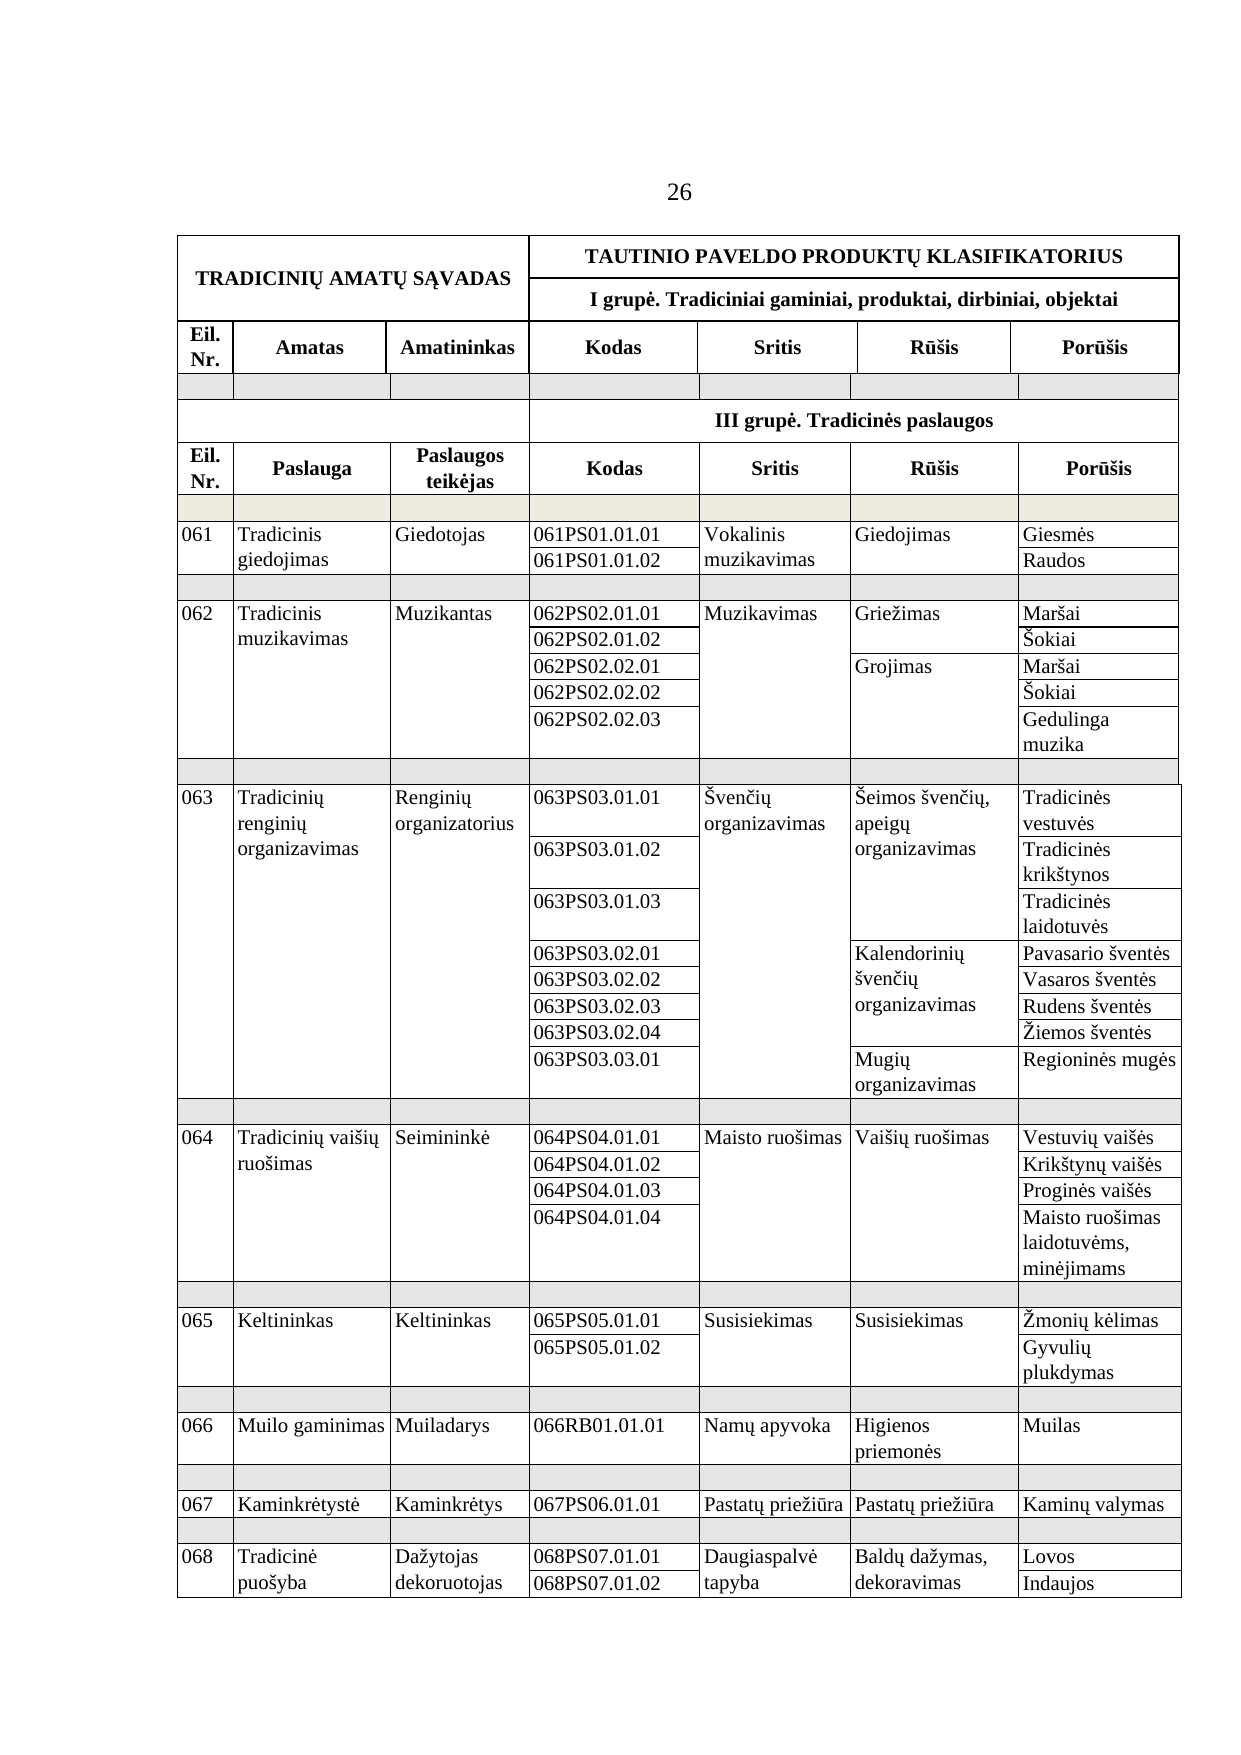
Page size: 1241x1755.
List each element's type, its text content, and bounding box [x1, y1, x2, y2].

table_cell 062PS02.01.01 [530, 601, 699, 626]
table_cell 062PS02.01.02 [530, 628, 699, 653]
table_cell Pastatų priežiūra [851, 1491, 1018, 1517]
table_cell 065PS05.01.02 [530, 1335, 699, 1386]
table_cell Kodas [530, 322, 697, 373]
table_cell 068 [178, 1544, 233, 1597]
table_cell Sritis [700, 443, 850, 494]
table_cell Eil. Nr. [178, 322, 232, 373]
table_cell Maisto ruošimas laidotuvėms, minėjimams [1019, 1205, 1181, 1281]
table_cell 068PS07.01.02 [530, 1571, 699, 1597]
table_cell [391, 1387, 529, 1412]
table_cell Tradicinių vaišių ruošimas [234, 1125, 390, 1281]
table_cell 063PS03.01.02 [530, 837, 699, 888]
table_cell I grupė. Tradiciniai gaminiai, produktai, dirbiniai, objektai [530, 279, 1178, 320]
table_cell Susisiekimas [851, 1308, 1018, 1386]
table_cell [851, 575, 1018, 600]
table_cell Porūšis [1019, 443, 1178, 494]
table_cell [178, 1387, 233, 1412]
table_cell [851, 1518, 1018, 1543]
table_cell Tradicinis giedojimas [234, 522, 390, 573]
table_cell Eil. Nr. [178, 443, 233, 494]
table_cell Higienos priemonės [851, 1413, 1018, 1464]
table_cell [234, 1518, 390, 1543]
table_cell [234, 1465, 390, 1490]
table_cell Keltininkas [234, 1308, 390, 1386]
table_cell Paslauga [234, 443, 390, 494]
table_cell [530, 1465, 699, 1490]
table_cell [700, 1282, 850, 1307]
table_cell [234, 495, 390, 521]
table_cell Amatas [234, 322, 385, 373]
table_cell 064 [178, 1125, 233, 1281]
table_cell 064PS04.01.04 [530, 1205, 699, 1281]
table_cell [530, 374, 699, 399]
table_cell [234, 1282, 390, 1307]
table_cell Muilo gaminimas [234, 1413, 390, 1464]
table_cell [1019, 1465, 1181, 1490]
table_cell Proginės vaišės [1019, 1178, 1181, 1203]
table_cell [851, 374, 1018, 399]
table_cell Griežimas [851, 601, 1018, 653]
table_cell Kalendorinių švenčių organizavimas [851, 941, 1018, 1046]
table_cell Paslaugos teikėjas [391, 443, 529, 494]
table_cell Tradicinės krikštynos [1019, 837, 1181, 888]
table_cell 068PS07.01.01 [530, 1544, 699, 1570]
table_cell Muiladarys [391, 1413, 529, 1464]
table_cell [1019, 1387, 1181, 1412]
table_cell [234, 1387, 390, 1412]
table_cell Rūšis [851, 443, 1018, 494]
table_cell Muzikavimas [700, 601, 850, 758]
table_cell Baldų dažymas, dekoravimas [851, 1544, 1018, 1597]
table_cell [178, 400, 529, 442]
table_cell Maršai [1019, 601, 1178, 626]
table_cell Rudens šventės [1019, 994, 1181, 1019]
table_cell 061PS01.01.02 [530, 548, 699, 573]
table_cell [530, 1387, 699, 1412]
table_cell Maršai [1019, 654, 1178, 679]
table_cell Raudos [1019, 548, 1178, 573]
table_cell [700, 374, 850, 399]
table_cell Renginių organizatorius [391, 785, 529, 1098]
table_cell [700, 1099, 850, 1124]
table_cell Namų apyvoka [700, 1413, 850, 1464]
table_cell [391, 495, 529, 521]
table_cell 063PS03.01.03 [530, 889, 699, 940]
table_cell Tradicinės laidotuvės [1019, 889, 1181, 940]
table_cell Grojimas [851, 654, 1018, 758]
table_cell Kaminkrėtys [391, 1491, 529, 1517]
table_cell [700, 1387, 850, 1412]
table_cell 063PS03.02.01 [530, 941, 699, 966]
table_header TAUTINIO PAVELDO PRODUKTŲ KLASIFIKATORIUS [530, 236, 1178, 277]
table_cell [851, 1282, 1018, 1307]
table_cell Rūšis [858, 322, 1010, 373]
table_cell [178, 495, 233, 521]
table_cell [234, 759, 390, 784]
table_cell [700, 1518, 850, 1543]
table_cell 063PS03.02.02 [530, 967, 699, 993]
table_cell Mugių organizavimas [851, 1047, 1018, 1098]
table_cell Vestuvių vaišės [1019, 1125, 1181, 1151]
table_cell [178, 575, 233, 600]
table_cell [851, 1465, 1018, 1490]
table_cell [1019, 1282, 1181, 1307]
table_cell 064PS04.01.03 [530, 1178, 699, 1203]
table_cell Tradicinės vestuvės [1019, 785, 1181, 836]
table_cell 062PS02.02.01 [530, 654, 699, 679]
table_cell Gyvulių plukdymas [1019, 1335, 1181, 1386]
table_cell III grupė. Tradicinės paslaugos [530, 400, 1178, 442]
table_cell [178, 1518, 233, 1543]
table_cell [178, 1282, 233, 1307]
table_cell Keltininkas [391, 1308, 529, 1386]
table_cell Susisiekimas [700, 1308, 850, 1386]
table_cell Dažytojas dekoruotojas [391, 1544, 529, 1597]
table_cell Seimininkė [391, 1125, 529, 1281]
table_cell [1019, 374, 1178, 399]
table_cell 066 [178, 1413, 233, 1464]
table_cell [234, 374, 390, 399]
table_cell [700, 495, 850, 521]
table_cell 061 [178, 522, 233, 573]
table_cell 063PS03.03.01 [530, 1047, 699, 1098]
table_header TRADICINIŲ AMATŲ SĄVADAS [178, 236, 528, 320]
table_cell [391, 374, 529, 399]
table_cell Sritis [698, 322, 857, 373]
table_cell [530, 495, 699, 521]
table_cell Šeimos švenčių, apeigų organizavimas [851, 785, 1018, 940]
table_cell Vasaros šventės [1019, 967, 1181, 993]
table_cell 065 [178, 1308, 233, 1386]
table_cell Vaišių ruošimas [851, 1125, 1018, 1281]
table_cell [530, 1282, 699, 1307]
table_cell [530, 1518, 699, 1543]
table_cell Krikštynų vaišės [1019, 1152, 1181, 1177]
table_cell [530, 575, 699, 600]
table_cell 067 [178, 1491, 233, 1517]
table_cell Gedulinga muzika [1019, 707, 1178, 758]
table_cell Kaminų valymas [1019, 1491, 1181, 1517]
table_cell Giesmės [1019, 522, 1178, 547]
table_cell 064PS04.01.01 [530, 1125, 699, 1151]
table_cell 062PS02.02.03 [530, 707, 699, 758]
table_cell Muzikantas [391, 601, 529, 758]
table_cell Giedojimas [851, 522, 1018, 573]
table_cell [391, 1099, 529, 1124]
table_cell Pavasario šventės [1019, 941, 1181, 966]
table_cell Lovos [1019, 1544, 1181, 1570]
table_cell [234, 575, 390, 600]
table_cell 063PS03.02.04 [530, 1020, 699, 1046]
table_cell [391, 1518, 529, 1543]
table_cell [700, 575, 850, 600]
table_cell [851, 759, 1018, 784]
table_cell [391, 1465, 529, 1490]
table_cell 064PS04.01.02 [530, 1152, 699, 1177]
table_cell [391, 759, 529, 784]
table_cell [530, 759, 699, 784]
table_cell 063PS03.01.01 [530, 785, 699, 836]
table_cell Tradicinių renginių organizavimas [234, 785, 390, 1098]
table_cell Švenčių organizavimas [700, 785, 850, 1098]
table_cell [391, 575, 529, 600]
table_cell [851, 1099, 1018, 1124]
table_cell [851, 495, 1018, 521]
table_cell [1019, 495, 1178, 521]
table_cell 067PS06.01.01 [530, 1491, 699, 1517]
table_cell Daugiaspalvė tapyba [700, 1544, 850, 1597]
table_cell Vokalinis muzikavimas [700, 522, 850, 573]
table_cell [391, 1282, 529, 1307]
table_cell Regioninės mugės [1019, 1047, 1181, 1098]
table_cell [530, 1099, 699, 1124]
table_cell Indaujos [1019, 1571, 1181, 1597]
table_cell Amatininkas [387, 322, 528, 373]
table_cell 061PS01.01.01 [530, 522, 699, 547]
table_cell Žmonių kėlimas [1019, 1308, 1181, 1334]
table_cell 065PS05.01.01 [530, 1308, 699, 1334]
table_cell Šokiai [1019, 628, 1178, 653]
table_cell Porūšis [1011, 322, 1178, 373]
table_cell [700, 1465, 850, 1490]
table_cell Tradicinis muzikavimas [234, 601, 390, 758]
table_cell Šokiai [1019, 680, 1178, 706]
table_cell [178, 1465, 233, 1490]
table_cell Kodas [530, 443, 699, 494]
table_cell 062 [178, 601, 233, 758]
table_cell Maisto ruošimas [700, 1125, 850, 1281]
table_cell Kaminkrėtystė [234, 1491, 390, 1517]
table_cell [178, 1099, 233, 1124]
table_cell [700, 759, 850, 784]
table_cell [234, 1099, 390, 1124]
table_cell [178, 759, 233, 784]
table_cell Giedotojas [391, 522, 529, 573]
table_cell 062PS02.02.02 [530, 680, 699, 706]
table_cell 063 [178, 785, 233, 1098]
table_cell Muilas [1019, 1413, 1181, 1464]
table_cell Pastatų priežiūra [700, 1491, 850, 1517]
table_cell Tradicinė puošyba [234, 1544, 390, 1597]
table_cell 066RB01.01.01 [530, 1413, 699, 1464]
table_cell [1019, 1518, 1181, 1543]
table_cell [1019, 1099, 1181, 1124]
table_cell [1019, 759, 1178, 784]
table_cell [1019, 575, 1178, 600]
table_cell 063PS03.02.03 [530, 994, 699, 1019]
table_cell [851, 1387, 1018, 1412]
table_cell [178, 374, 233, 399]
table_cell Žiemos šventės [1019, 1020, 1181, 1046]
